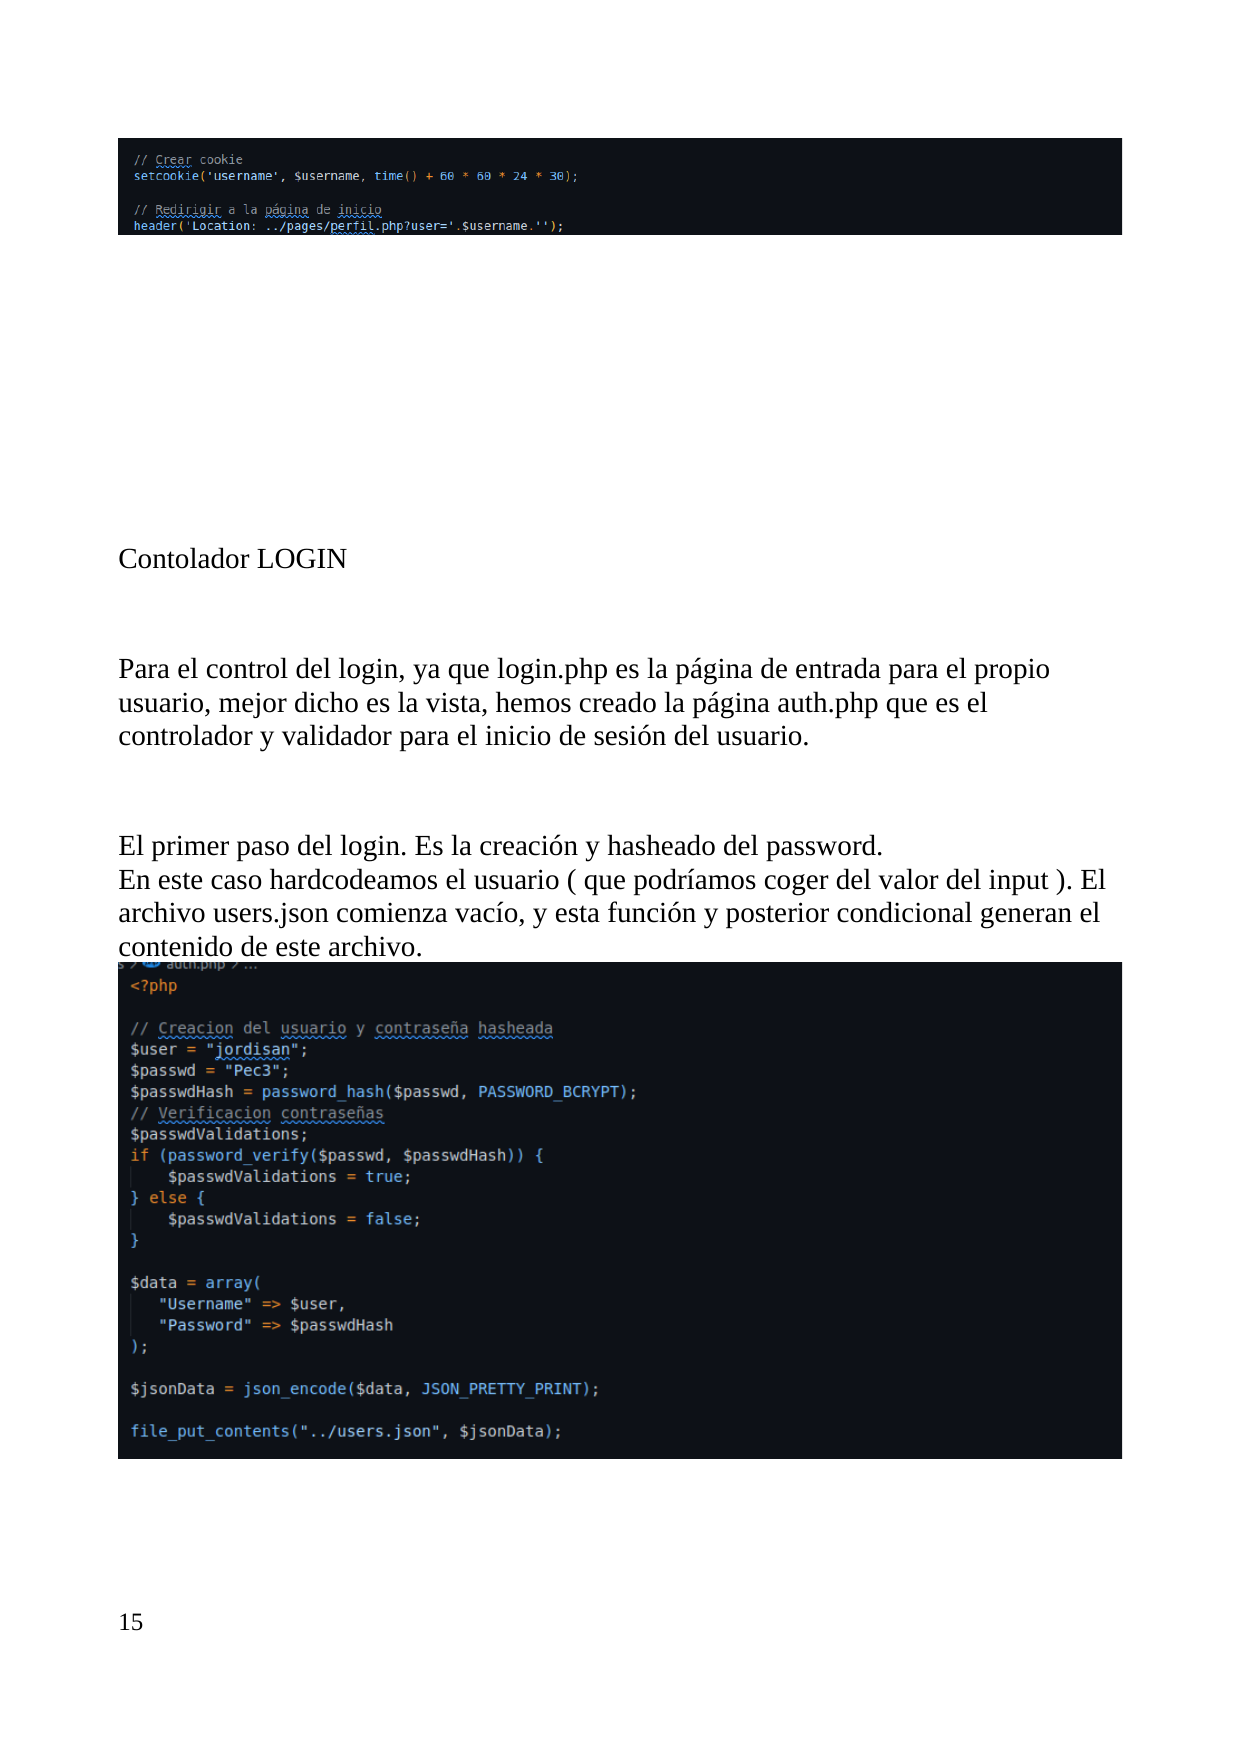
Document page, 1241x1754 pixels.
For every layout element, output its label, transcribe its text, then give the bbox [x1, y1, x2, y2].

picture [118, 962, 1123, 1459]
text Contolador LOGIN [118, 541, 1122, 574]
text El primer paso del login. Es la creación y hasheado del password. En este caso hardcodeamos el usuario ( que podríamos coger del valor del input ). El archivo users.json comienza vacío, y esta función y posterior condicional generan el contenido de este archivo. [118, 828, 1122, 962]
text Para el control del login, ya que login.php es la página de entrada para el propio usuario, mejor dicho es la vista, hemos creado la página auth.php que es el controlador y validador para el inicio de sesión del usuario. [118, 651, 1122, 752]
picture [118, 138, 1123, 235]
